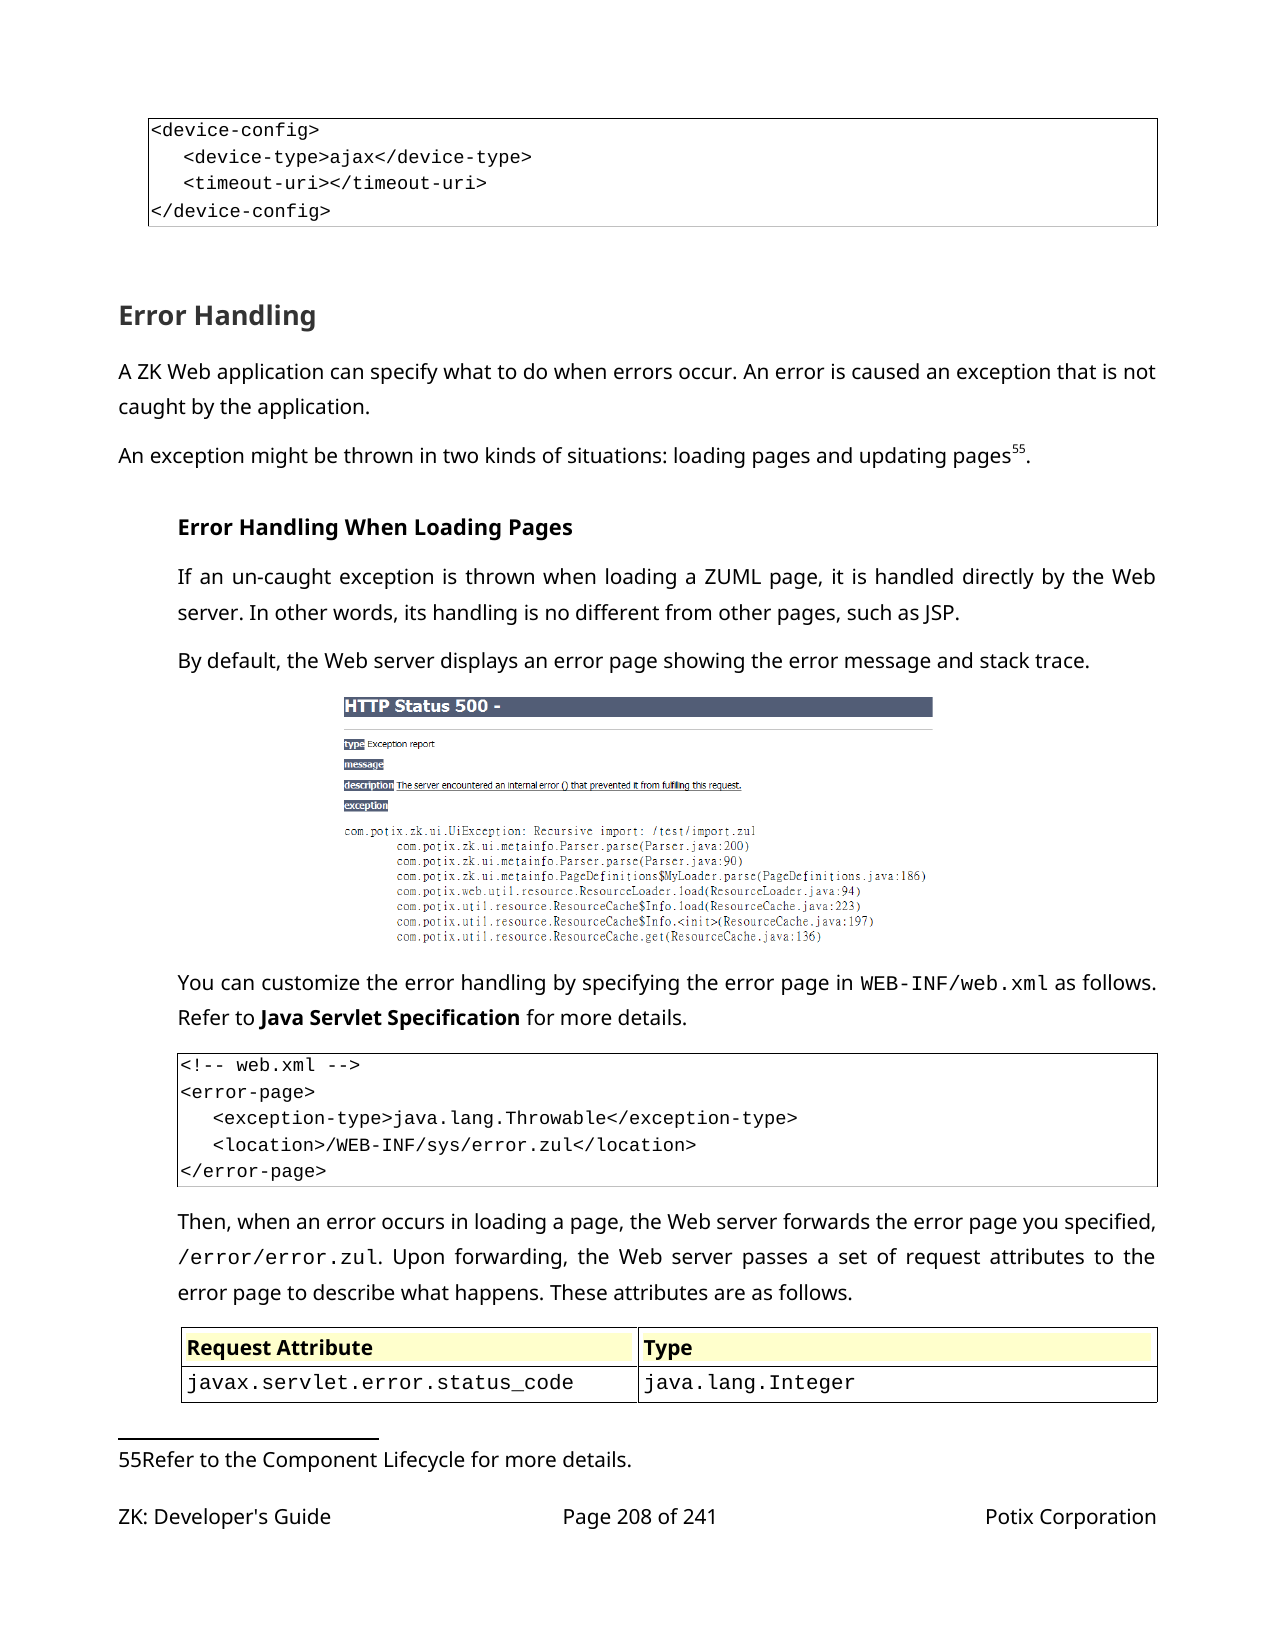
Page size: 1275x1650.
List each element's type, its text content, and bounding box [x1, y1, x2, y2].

text By default, the Web server displays an error page showing the error message and stack trace. [177, 646, 1157, 675]
picture [342, 692, 933, 944]
text A ZK Web application can specify what to do when errors occur. An error is caused an exception that is not caught by the application. [118, 357, 1157, 420]
text <!-- web.xml --> [178, 1054, 1157, 1077]
text </device-config> [149, 198, 1157, 226]
table_header Type [639, 1328, 1157, 1366]
text Then, when an error occurs in loading a page, the Web server forwards the error page you specified, /error/error.zul. Upon forwarding, the Web server passes a set of request attributes to the error page to describe what happens. These attributes are as follows. [177, 1207, 1157, 1306]
subtitle Error Handling When Loading Pages [177, 512, 1157, 542]
subtitle Error Handling [118, 297, 1157, 333]
table_header Request Attribute [182, 1328, 637, 1366]
text <error-page> <exception-type>java.lang.Throwable</exception-type> <location>/WEB-INF/sys/error.zul</location> </error-page> [178, 1079, 1157, 1186]
text An exception might be thrown in two kinds of situations: loading pages and updating pages. [118, 441, 1157, 469]
text Refer to the Component Lifecycle for more details. [118, 1445, 1157, 1473]
table_cell java.lang.Integer [639, 1367, 1157, 1402]
text If an un-caught exception is thrown when loading a ZUML page, it is handled directly by the Web server. In other words, its handling is no different from other pages, such as JSP. [177, 562, 1157, 626]
table_cell javax.servlet.error.status_code [182, 1367, 637, 1402]
text You can customize the error handling by specifying the error page in WEB-INF/web.xml as follows. Refer to Java Servlet Specification for more details. [177, 968, 1157, 1032]
text <device-config> <device-type>ajax</device-type> <timeout-uri></timeout-uri> [149, 119, 1157, 196]
